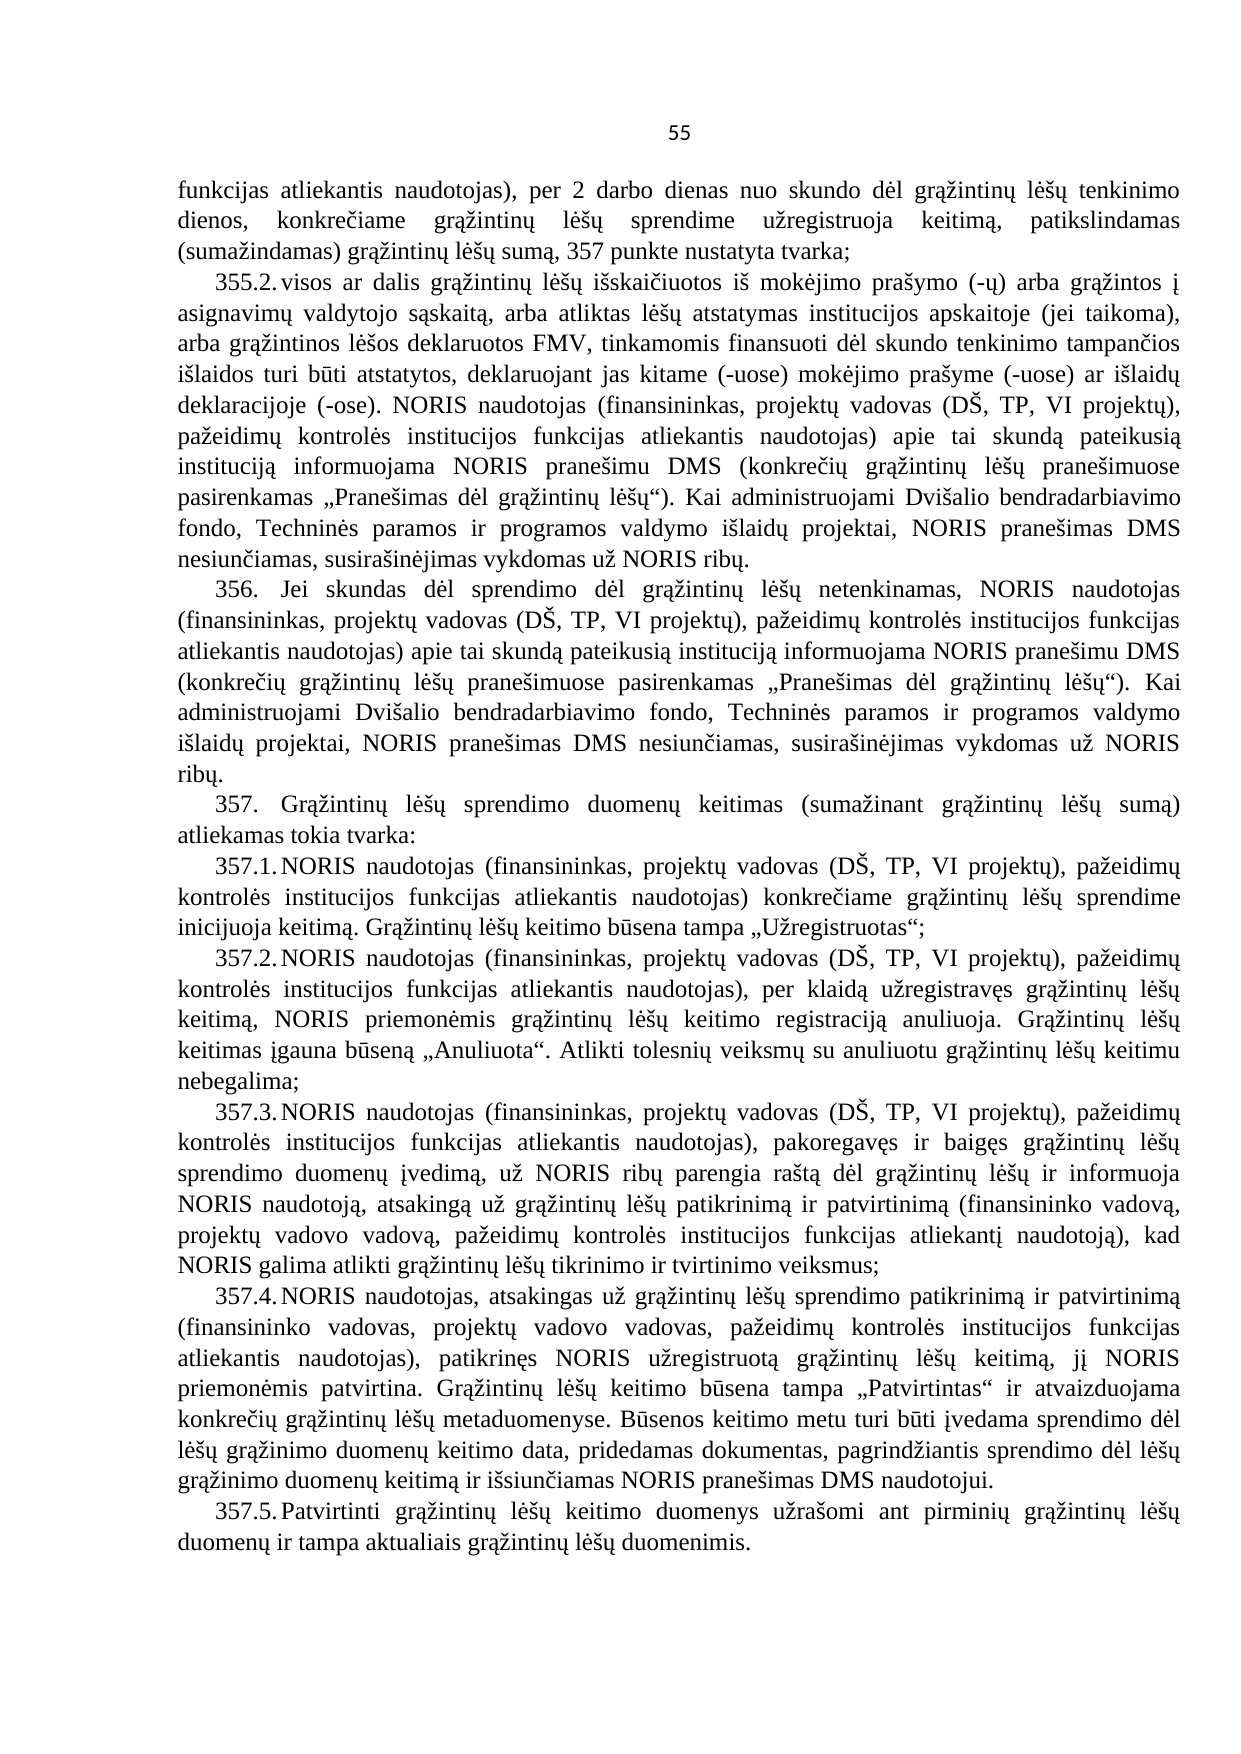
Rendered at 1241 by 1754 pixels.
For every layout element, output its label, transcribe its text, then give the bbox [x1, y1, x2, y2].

text 357.5. Patvirtinti grąžintinų lėšų keitimo duomenys užrašomi ant pirminių grąžintinų lėšų duomenų ir tampa aktualiais grąžintinų lėšų duomenimis. [177, 1496, 1181, 1556]
text 357.2. NORIS naudotojas (finansininkas, projektų vadovas (DŠ, TP, VI projektų), pažeidimų kontrolės institucijos funkcijas atliekantis naudotojas), per klaidą užregistravęs grąžintinų lėšų keitimą, NORIS priemonėmis grąžintinų lėšų keitimo registraciją anuliuoja. Grąžintinų lėšų keitimas įgauna būseną „Anuliuota“. Atlikti tolesnių veiksmų su anuliuotu grąžintinų lėšų keitimu nebegalima; [177, 943, 1181, 1095]
text funkcijas atliekantis naudotojas), per 2 darbo dienas nuo skundo dėl grąžintinų lėšų tenkinimo dienos, konkrečiame grąžintinų lėšų sprendime užregistruoja keitimą, patikslindamas (sumažindamas) grąžintinų lėšų sumą, 357 punkte nustatyta tvarka; [177, 175, 1181, 265]
text 356. Jei skundas dėl sprendimo dėl grąžintinų lėšų netenkinamas, NORIS naudotojas (finansininkas, projektų vadovas (DŠ, TP, VI projektų), pažeidimų kontrolės institucijos funkcijas atliekantis naudotojas) apie tai skundą pateikusią instituciją informuojama NORIS pranešimu DMS (konkrečių grąžintinų lėšų pranešimuose pasirenkamas „Pranešimas dėl grąžintinų lėšų“). Kai administruojami Dvišalio bendradarbiavimo fondo, Techninės paramos ir programos valdymo išlaidų projektai, NORIS pranešimas DMS nesiunčiamas, susirašinėjimas vykdomas už NORIS ribų. [177, 574, 1181, 787]
text 355.2. visos ar dalis grąžintinų lėšų išskaičiuotos iš mokėjimo prašymo (-ų) arba grąžintos į asignavimų valdytojo sąskaitą, arba atliktas lėšų atstatymas institucijos apskaitoje (jei taikoma), arba grąžintinos lėšos deklaruotos FMV, tinkamomis finansuoti dėl skundo tenkinimo tampančios išlaidos turi būti atstatytos, deklaruojant jas kitame (-uose) mokėjimo prašyme (-uose) ar išlaidų deklaracijoje (-ose). NORIS naudotojas (finansininkas, projektų vadovas (DŠ, TP, VI projektų), pažeidimų kontrolės institucijos funkcijas atliekantis naudotojas) apie tai skundą pateikusią instituciją informuojama NORIS pranešimu DMS (konkrečių grąžintinų lėšų pranešimuose pasirenkamas „Pranešimas dėl grąžintinų lėšų“). Kai administruojami Dvišalio bendradarbiavimo fondo, Techninės paramos ir programos valdymo išlaidų projektai, NORIS pranešimas DMS nesiunčiamas, susirašinėjimas vykdomas už NORIS ribų. [177, 267, 1181, 572]
text 357.4. NORIS naudotojas, atsakingas už grąžintinų lėšų sprendimo patikrinimą ir patvirtinimą (finansininko vadovas, projektų vadovo vadovas, pažeidimų kontrolės institucijos funkcijas atliekantis naudotojas), patikrinęs NORIS užregistruotą grąžintinų lėšų keitimą, jį NORIS priemonėmis patvirtina. Grąžintinų lėšų keitimo būsena tampa „Patvirtintas“ ir atvaizduojama konkrečių grąžintinų lėšų metaduomenyse. Būsenos keitimo metu turi būti įvedama sprendimo dėl lėšų grąžinimo duomenų keitimo data, pridedamas dokumentas, pagrindžiantis sprendimo dėl lėšų grąžinimo duomenų keitimą ir išsiunčiamas NORIS pranešimas DMS naudotojui. [177, 1281, 1181, 1494]
text 357.1. NORIS naudotojas (finansininkas, projektų vadovas (DŠ, TP, VI projektų), pažeidimų kontrolės institucijos funkcijas atliekantis naudotojas) konkrečiame grąžintinų lėšų sprendime inicijuoja keitimą. Grąžintinų lėšų keitimo būsena tampa „Užregistruotas“; [177, 851, 1181, 941]
text 357. Grąžintinų lėšų sprendimo duomenų keitimas (sumažinant grąžintinų lėšų sumą) atliekamas tokia tvarka: [177, 789, 1181, 849]
text 357.3. NORIS naudotojas (finansininkas, projektų vadovas (DŠ, TP, VI projektų), pažeidimų kontrolės institucijos funkcijas atliekantis naudotojas), pakoregavęs ir baigęs grąžintinų lėšų sprendimo duomenų įvedimą, už NORIS ribų parengia raštą dėl grąžintinų lėšų ir informuoja NORIS naudotoją, atsakingą už grąžintinų lėšų patikrinimą ir patvirtinimą (finansininko vadovą, projektų vadovo vadovą, pažeidimų kontrolės institucijos funkcijas atliekantį naudotoją), kad NORIS galima atlikti grąžintinų lėšų tikrinimo ir tvirtinimo veiksmus; [177, 1097, 1181, 1279]
